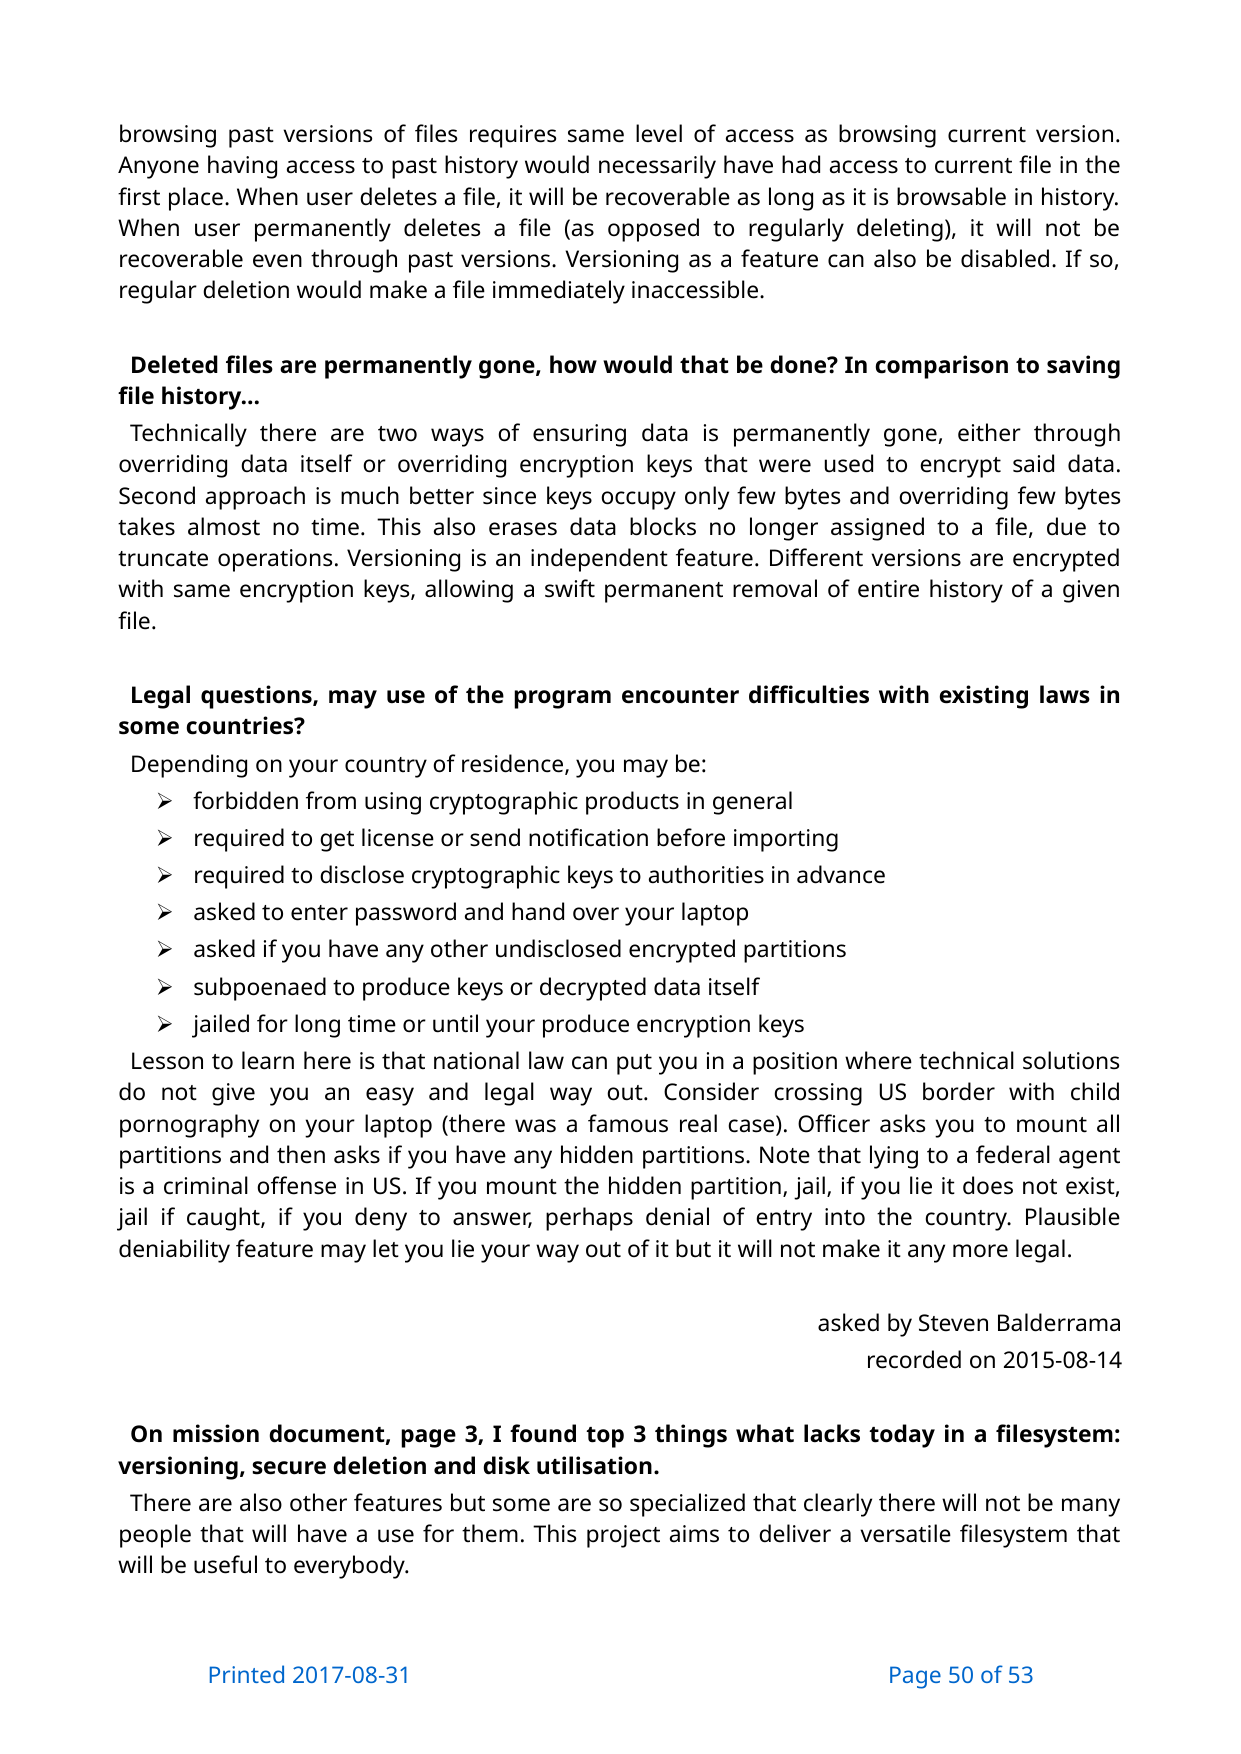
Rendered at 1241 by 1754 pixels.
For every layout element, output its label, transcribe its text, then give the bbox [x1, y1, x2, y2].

list jailed for long time or until your produce encryption keys [156, 1008, 1122, 1039]
list required to disclose cryptographic keys to authorities in advance [156, 859, 1122, 890]
list forbidden from using cryptographic products in general [156, 785, 1122, 816]
text Deleted files are permanently gone, how would that be done? In comparison to saving file history... [118, 349, 1122, 411]
text Legal questions, may use of the program encounter difficulties with existing laws in some countries? [118, 679, 1122, 742]
text There are also other features but some are so specialized that clearly there will not be many people that will have a use for them. This project aims to deliver a versatile filesystem that will be useful to everybody. [118, 1487, 1122, 1581]
text asked by Steven Balderrama [118, 1307, 1122, 1338]
list asked if you have any other undisclosed encrypted partitions [156, 933, 1122, 965]
text browsing past versions of files requires same level of access as browsing current version. Anyone having access to past history would necessarily have had access to current file in the first place. When user deletes a file, it will be recoverable as long as it is browsable in history. When user permanently deletes a file (as opposed to regularly deleting), it will not be recoverable even through past versions. Versioning as a feature can also be disabled. If so, regular deletion would make a file immediately inaccessible. [118, 118, 1122, 306]
text Depending on your country of residence, you may be: [118, 747, 1122, 779]
list required to get license or send notification before importing [156, 822, 1122, 853]
text Technically there are two ways of ensuring data is permanently gone, either through overriding data itself or overriding encryption keys that were used to encrypt said data. Second approach is much better since keys occupy only few bytes and overriding few bytes takes almost no time. This also erases data blocks no longer assigned to a file, due to truncate operations. Versioning is an independent feature. Different versions are encrypted with same encryption keys, allowing a swift permanent removal of entire history of a given file. [118, 417, 1122, 636]
list subpoenaed to produce keys or decrypted data itself [156, 971, 1122, 1002]
list asked to enter password and hand over your laptop [156, 896, 1122, 927]
text On mission document, page 3, I found top 3 things what lacks today in a filesystem: versioning, secure deletion and disk utilisation. [118, 1418, 1122, 1481]
text Lesson to learn here is that national law can put you in a position where technical solutions do not give you an easy and legal way out. Consider crossing US border with child pornography on your laptop (there was a famous real case). Officer asks you to mount all partitions and then asks if you have any hidden partitions. Note that lying to a federal agent is a criminal offense in US. If you mount the hidden partition, jail, if you lie it does not exist, jail if caught, if you deny to answer, perhaps denial of entry into the country. Plausible deniability feature may let you lie your way out of it but it will not make it any more legal. [118, 1045, 1122, 1264]
text recorded on 2015-08-14 [118, 1344, 1122, 1375]
